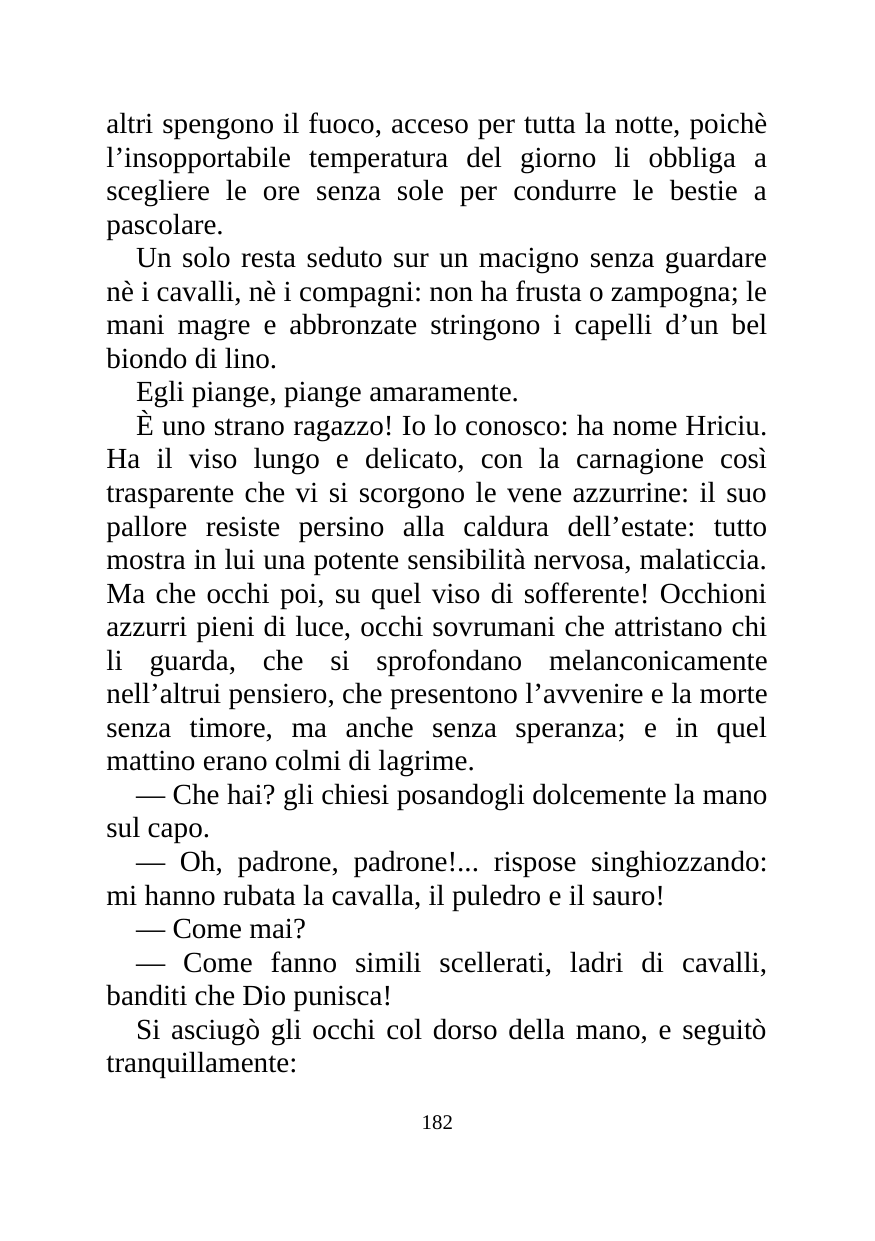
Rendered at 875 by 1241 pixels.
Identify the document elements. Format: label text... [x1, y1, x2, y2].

text — Come fanno simili scellerati, ladri di cavalli, banditi che Dio punisca! [106, 945, 768, 1012]
text Un solo resta seduto sur un macigno senza guardare nè i cavalli, nè i compagni: non ha frusta o zampogna; le mani magre e abbronzate stringono i capelli d’un bel biondo di lino. [106, 240, 768, 374]
text Si asciugò gli occhi col dorso della mano, e seguitò tranquillamente: [106, 1012, 768, 1079]
text — Come mai? [106, 911, 768, 945]
text — Oh, padrone, padrone!... rispose singhiozzando: mi hanno rubata la cavalla, il puledro e il sauro! [106, 844, 768, 911]
text È uno strano ragazzo! Io lo conosco: ha nome Hriciu. Ha il viso lungo e delicato, con la carnagione così trasparente che vi si scorgono le vene azzurrine: il suo pallore resiste persino alla caldura dell’estate: tutto mostra in lui una potente sensibilità nervosa, malaticcia. Ma che occhi poi, su quel viso di sofferente! Occhioni azzurri pieni di luce, occhi sovrumani che attristano chi li guarda, che si sprofondano melanconicamente nell’altrui pensiero, che presentono l’avvenire e la morte senza timore, ma anche senza speranza; e in quel mattino erano colmi di lagrime. [106, 408, 768, 777]
text — Che hai? gli chiesi posandogli dolcemente la mano sul capo. [106, 777, 768, 844]
text Egli piange, piange amaramente. [106, 374, 768, 408]
text altri spengono il fuoco, acceso per tutta la notte, poichè l’insopportabile temperatura del giorno li obbliga a scegliere le ore senza sole per condurre le bestie a pascolare. [106, 106, 768, 240]
